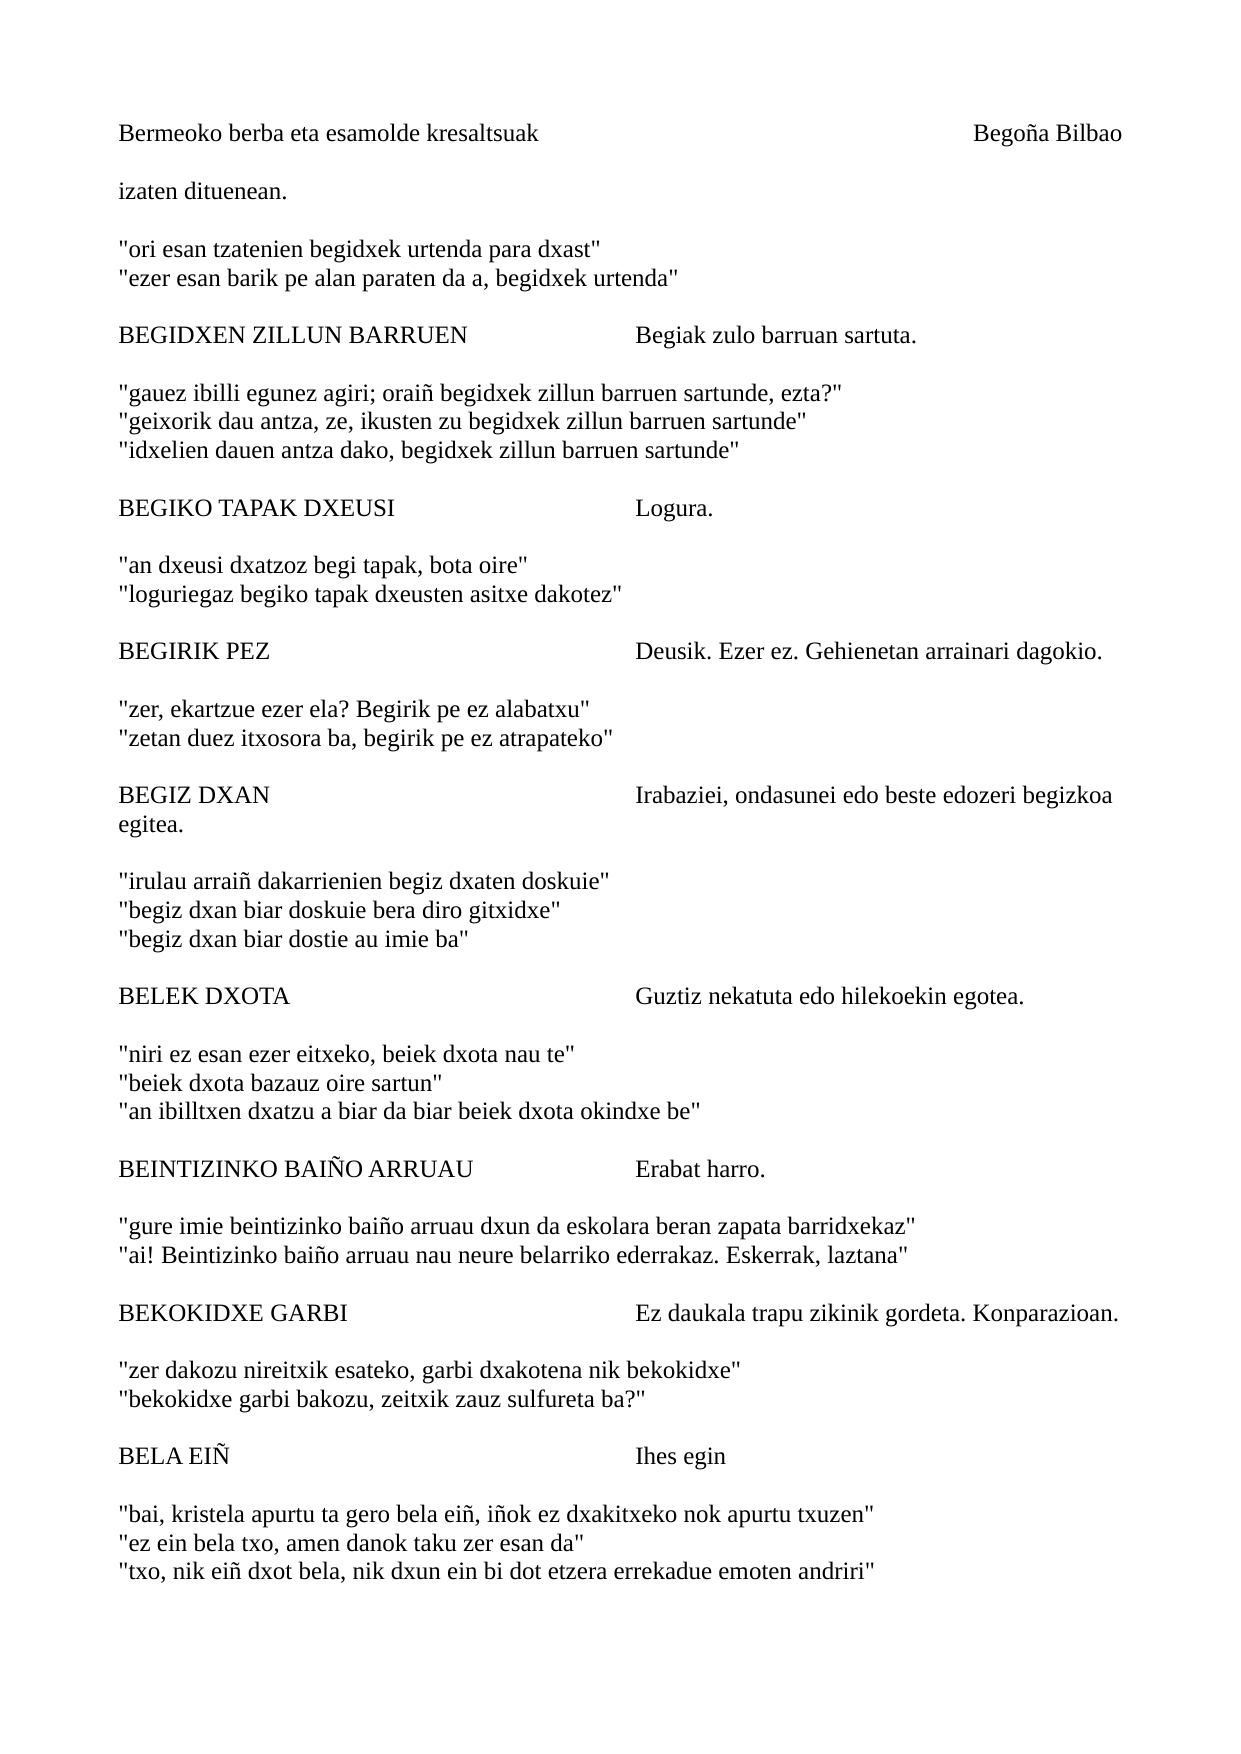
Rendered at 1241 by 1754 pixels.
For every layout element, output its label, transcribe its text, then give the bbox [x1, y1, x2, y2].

text "ori esan tzatenien begidxek urtenda para dxast" [118, 234, 1122, 263]
text "geixorik dau antza, ze, ikusten zu begidxek zillun barruen sartunde" [118, 406, 1122, 435]
text BEKOKIDXE GARBI Ez daukala trapu zikinik gordeta. Konparazioan. [118, 1298, 1122, 1326]
text "txo, nik eiñ dxot bela, nik dxun ein bi dot etzera errekadue emoten andriri" [118, 1556, 1122, 1585]
text "zer, ekartzue ezer ela? Begirik pe ez alabatxu" [118, 694, 1122, 723]
text "zetan duez itxosora ba, begirik pe ez atrapateko" [118, 723, 1122, 751]
text "loguriegaz begiko tapak dxeusten asitxe dakotez" [118, 579, 1122, 608]
text "zer dakozu nireitxik esateko, garbi dxakotena nik bekokidxe" [118, 1355, 1122, 1384]
text "begiz dxan biar doskuie bera diro gitxidxe" [118, 895, 1122, 924]
text "idxelien dauen antza dako, begidxek zillun barruen sartunde" [118, 435, 1122, 464]
text "bai, kristela apurtu ta gero bela eiñ, iñok ez dxakitxeko nok apurtu txuzen" [118, 1499, 1122, 1528]
text "ez ein bela txo, amen danok taku zer esan da" [118, 1528, 1122, 1556]
text BELA EIÑ Ihes egin [118, 1441, 1122, 1470]
text "beiek dxota bazauz oire sartun" [118, 1068, 1122, 1096]
text "ezer esan barik pe alan paraten da a, begidxek urtenda" [118, 263, 1122, 291]
text BELEK DXOTA Guztiz nekatuta edo hilekoekin egotea. [118, 981, 1122, 1010]
text "gauez ibilli egunez agiri; oraiñ begidxek zillun barruen sartunde, ezta?" [118, 378, 1122, 406]
text BEINTIZINKO BAIÑO ARRUAU Erabat harro. [118, 1154, 1122, 1183]
text "an dxeusi dxatzoz begi tapak, bota oire" [118, 550, 1122, 579]
text "ai! Beintizinko baiño arruau nau neure belarriko ederrakaz. Eskerrak, laztana" [118, 1240, 1122, 1269]
text BEGIKO TAPAK DXEUSI Logura. [118, 493, 1122, 521]
text BEGIRIK PEZ Deusik. Ezer ez. Gehienetan arrainari dagokio. [118, 636, 1122, 665]
text "niri ez esan ezer eitxeko, beiek dxota nau te" [118, 1039, 1122, 1068]
text izaten dituenean. [118, 176, 1122, 205]
text "gure imie beintizinko baiño arruau dxun da eskolara beran zapata barridxekaz" [118, 1211, 1122, 1240]
text "begiz dxan biar dostie au imie ba" [118, 924, 1122, 953]
text "an ibilltxen dxatzu a biar da biar beiek dxota okindxe be" [118, 1096, 1122, 1125]
text "irulau arraiñ dakarrienien begiz dxaten doskuie" [118, 866, 1122, 895]
text BEGIDXEN ZILLUN BARRUEN Begiak zulo barruan sartuta. [118, 320, 1122, 349]
text BEGIZ DXAN Irabaziei, ondasunei edo beste edozeri begizkoa egitea. [118, 780, 1122, 838]
text "bekokidxe garbi bakozu, zeitxik zauz sulfureta ba?" [118, 1384, 1122, 1413]
